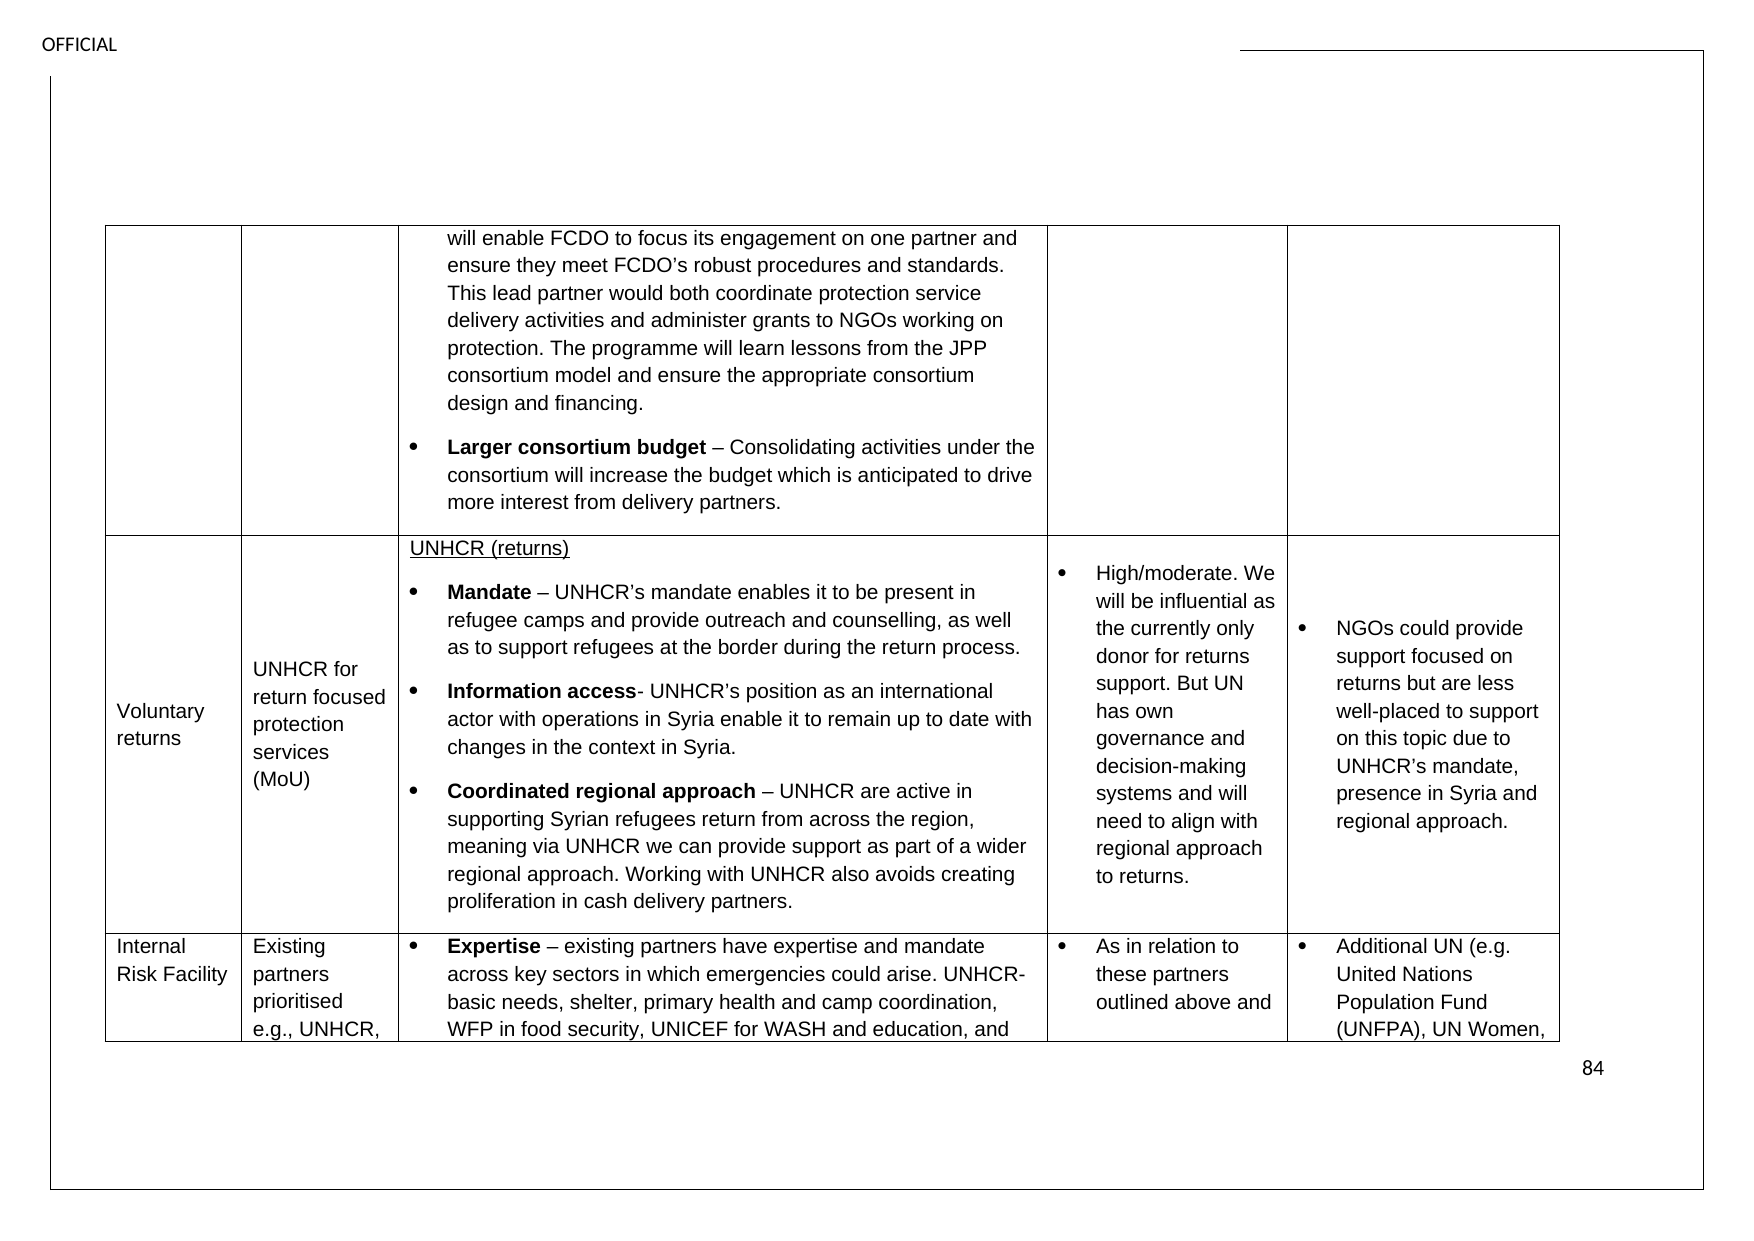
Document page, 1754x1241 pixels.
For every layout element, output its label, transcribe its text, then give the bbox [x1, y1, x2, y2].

table_cell NGOs could provide support focused on returns but are less well-placed to support on this topic due to UNHCR’s mandate, presence in Syria and regional approach. [1288, 536, 1559, 933]
table_cell Additional UN (e.g. United Nations Population Fund (UNFPA), UN Women, [1288, 934, 1559, 1041]
table_cell [1288, 226, 1559, 534]
table_cell Internal Risk Facility [106, 934, 241, 1041]
table_cell High/moderate. We will be influential as the currently only donor for returns support. But UN has own governance and decision-making systems and will need to align with regional approach to returns. [1048, 536, 1287, 933]
table_cell [106, 226, 241, 534]
table_cell [1048, 226, 1287, 534]
table_cell UNHCR (returns) Mandate – UNHCR’s mandate enables it to be present in refugee camps and provide outreach and counselling, as well as to support refugees at the border during the return process. Information access- UNHCR’s position as an international actor with operations in Syria enable it to remain up to date with changes in the context in Syria. Coordinated regional approach – UNHCR are active in supporting Syrian refugees return from across the region, meaning via UNHCR we can provide support as part of a wider regional approach. Working with UNHCR also avoids creating proliferation in cash delivery partners. [399, 536, 1047, 933]
table_cell will enable FCDO to focus its engagement on one partner and ensure they meet FCDO’s robust procedures and standards. This lead partner would both coordinate protection service delivery activities and administer grants to NGOs working on protection. The programme will learn lessons from the JPP consortium model and ensure the appropriate consortium design and financing. Larger consortium budget – Consolidating activities under the consortium will increase the budget which is anticipated to drive more interest from delivery partners. [399, 226, 1047, 534]
table_cell UNHCR for return focused protection services (MoU) [242, 536, 398, 933]
table_cell As in relation to these partners outlined above and [1048, 934, 1287, 1041]
table_cell Voluntary returns [106, 536, 241, 933]
table_cell Expertise – existing partners have expertise and mandate across key sectors in which emergencies could arise. UNHCR-basic needs, shelter, primary health and camp coordination, WFP in food security, UNICEF for WASH and education, and [399, 934, 1047, 1041]
table_cell Existing partners prioritised e.g., UNHCR, [242, 934, 398, 1041]
table_cell [242, 226, 398, 534]
